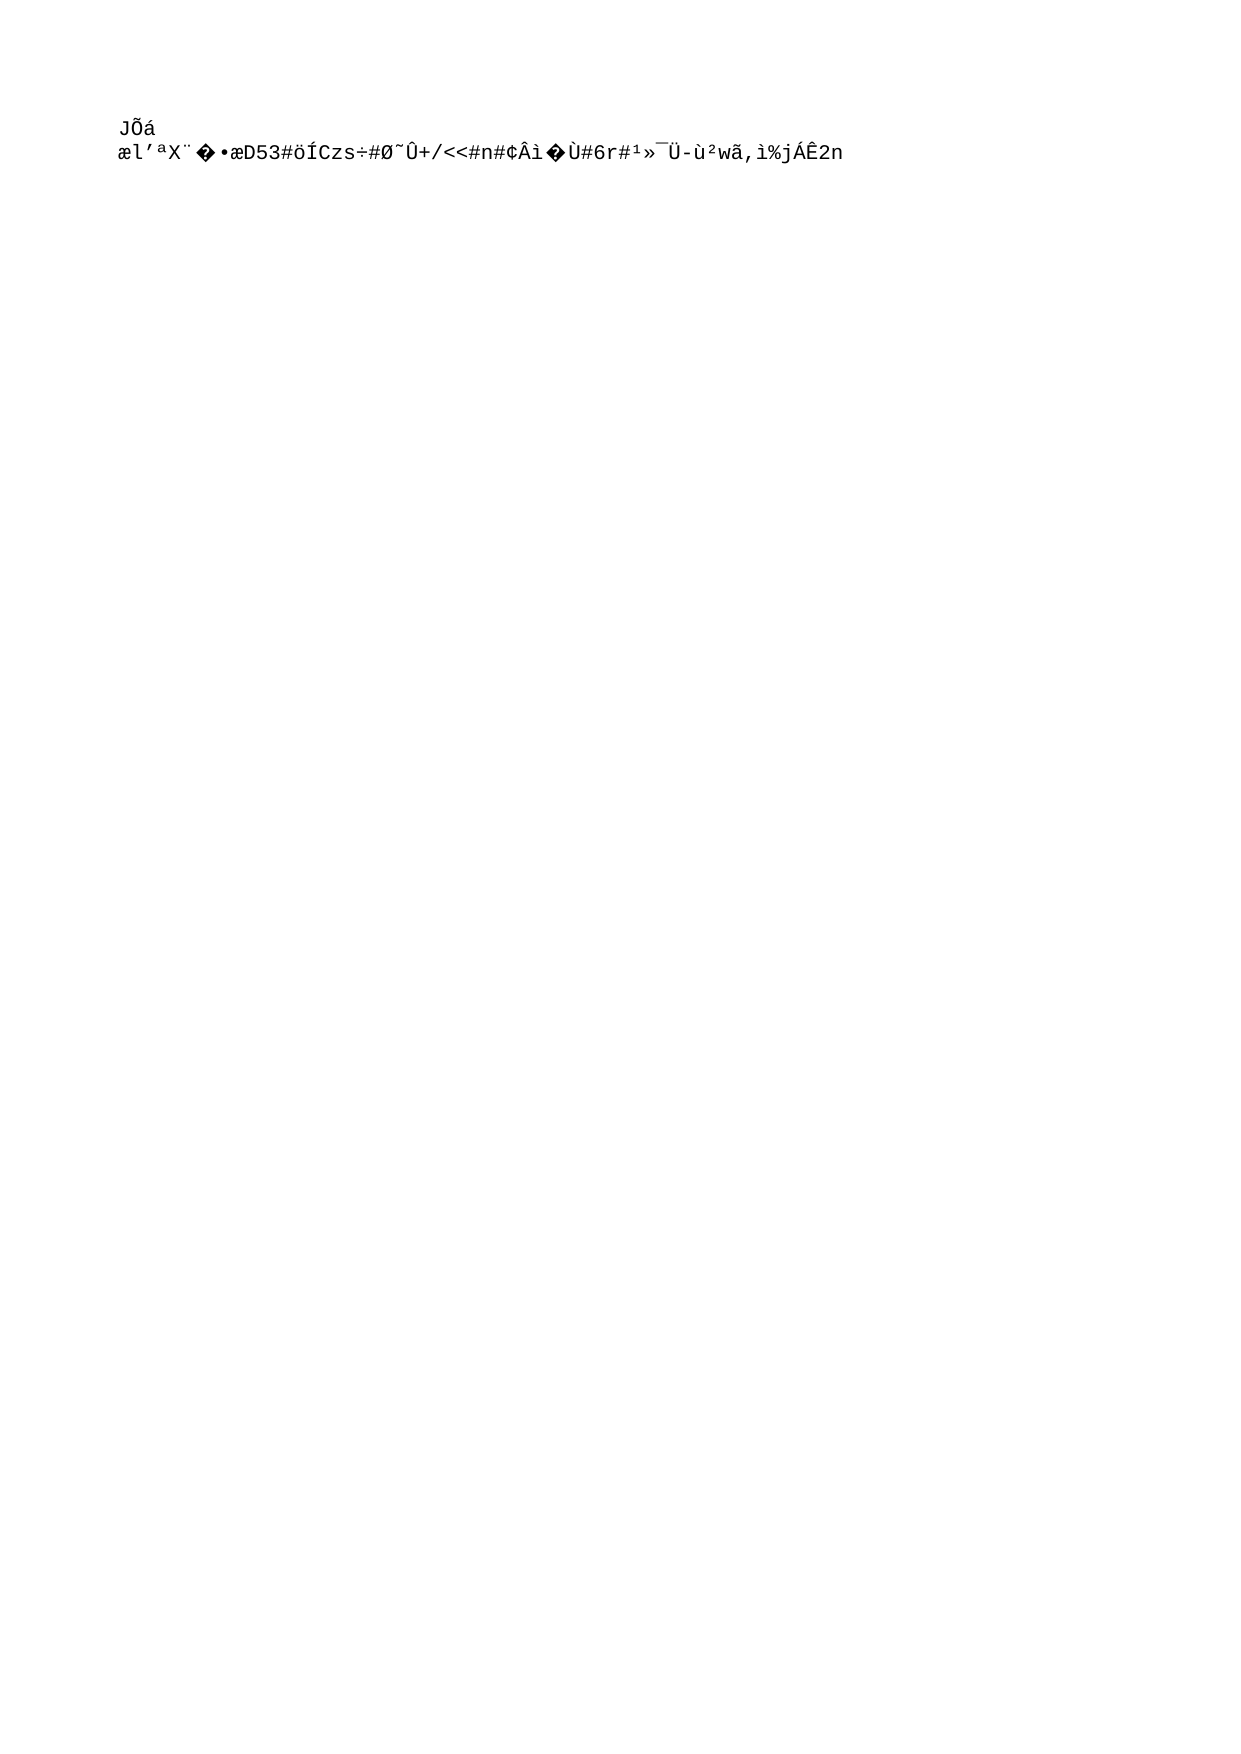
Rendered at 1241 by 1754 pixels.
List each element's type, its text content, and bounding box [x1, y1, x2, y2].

text JÕá æl’ªX¨�•æD53#öÍCzs÷#Ø˜Û+/<<#n#¢Âì�Ù#6r#¹»¯Ü-ù²wã,ì%jÁÊ2n [118, 118, 1122, 165]
